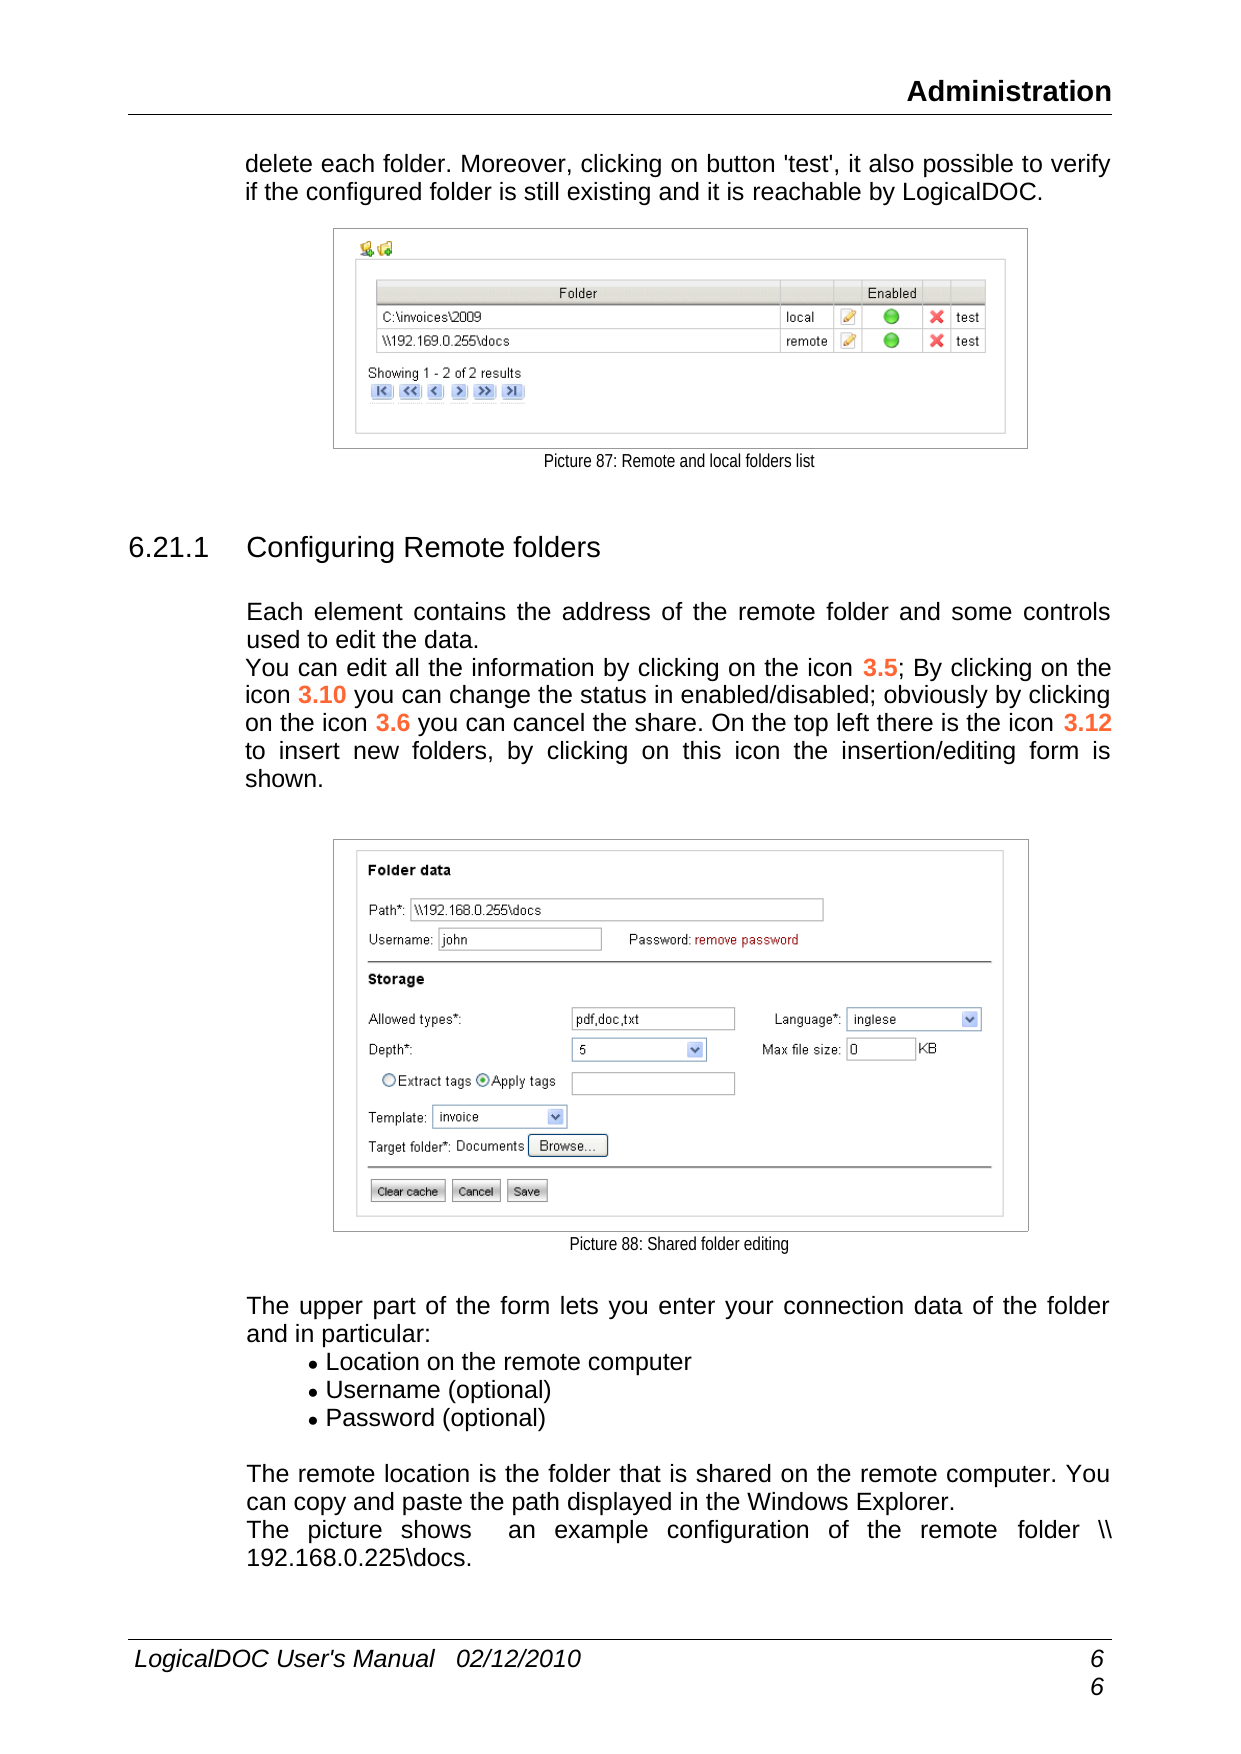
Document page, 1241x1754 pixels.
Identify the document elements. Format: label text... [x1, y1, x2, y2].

text The picture shows an example configuration of the remote folder \\192.168.0.225\docs. [246, 1516, 1112, 1571]
text Each element contains the address of the remote folder and some controls used to edit the data. [246, 597, 1112, 653]
text Picture 88: Shared folder editing [333, 1232, 1025, 1254]
text ● Location on the remote computer [307, 1348, 1112, 1376]
text delete each folder. Moreover, clicking on button 'test', it also possible to verify if the configured folder is still existing and it is reachable by LogicalDOC. [245, 150, 1112, 206]
text Picture 87: Remote and local folders list [333, 449, 1025, 470]
text You can edit all the information by clicking on the icon 3.5; By clicking on the icon 3.10 you can change the status in enabled/disabled; obviously by clicking on the icon 3.6 you can cancel the share. On the top left there is the icon 3.12 to insert new folders, by clicking on this icon the insertion/editing form is shown. [245, 653, 1112, 793]
text ● Password (optional) [307, 1404, 1112, 1432]
text The upper part of the form lets you enter your connection data of the folder and in particular: [246, 1292, 1112, 1348]
text The remote location is the folder that is shared on the remote computer. You can copy and paste the path displayed in the Windows Explorer. [246, 1460, 1112, 1516]
text ● Username (optional) [307, 1376, 1112, 1404]
subtitle Configuring Remote folders [128, 531, 1112, 563]
